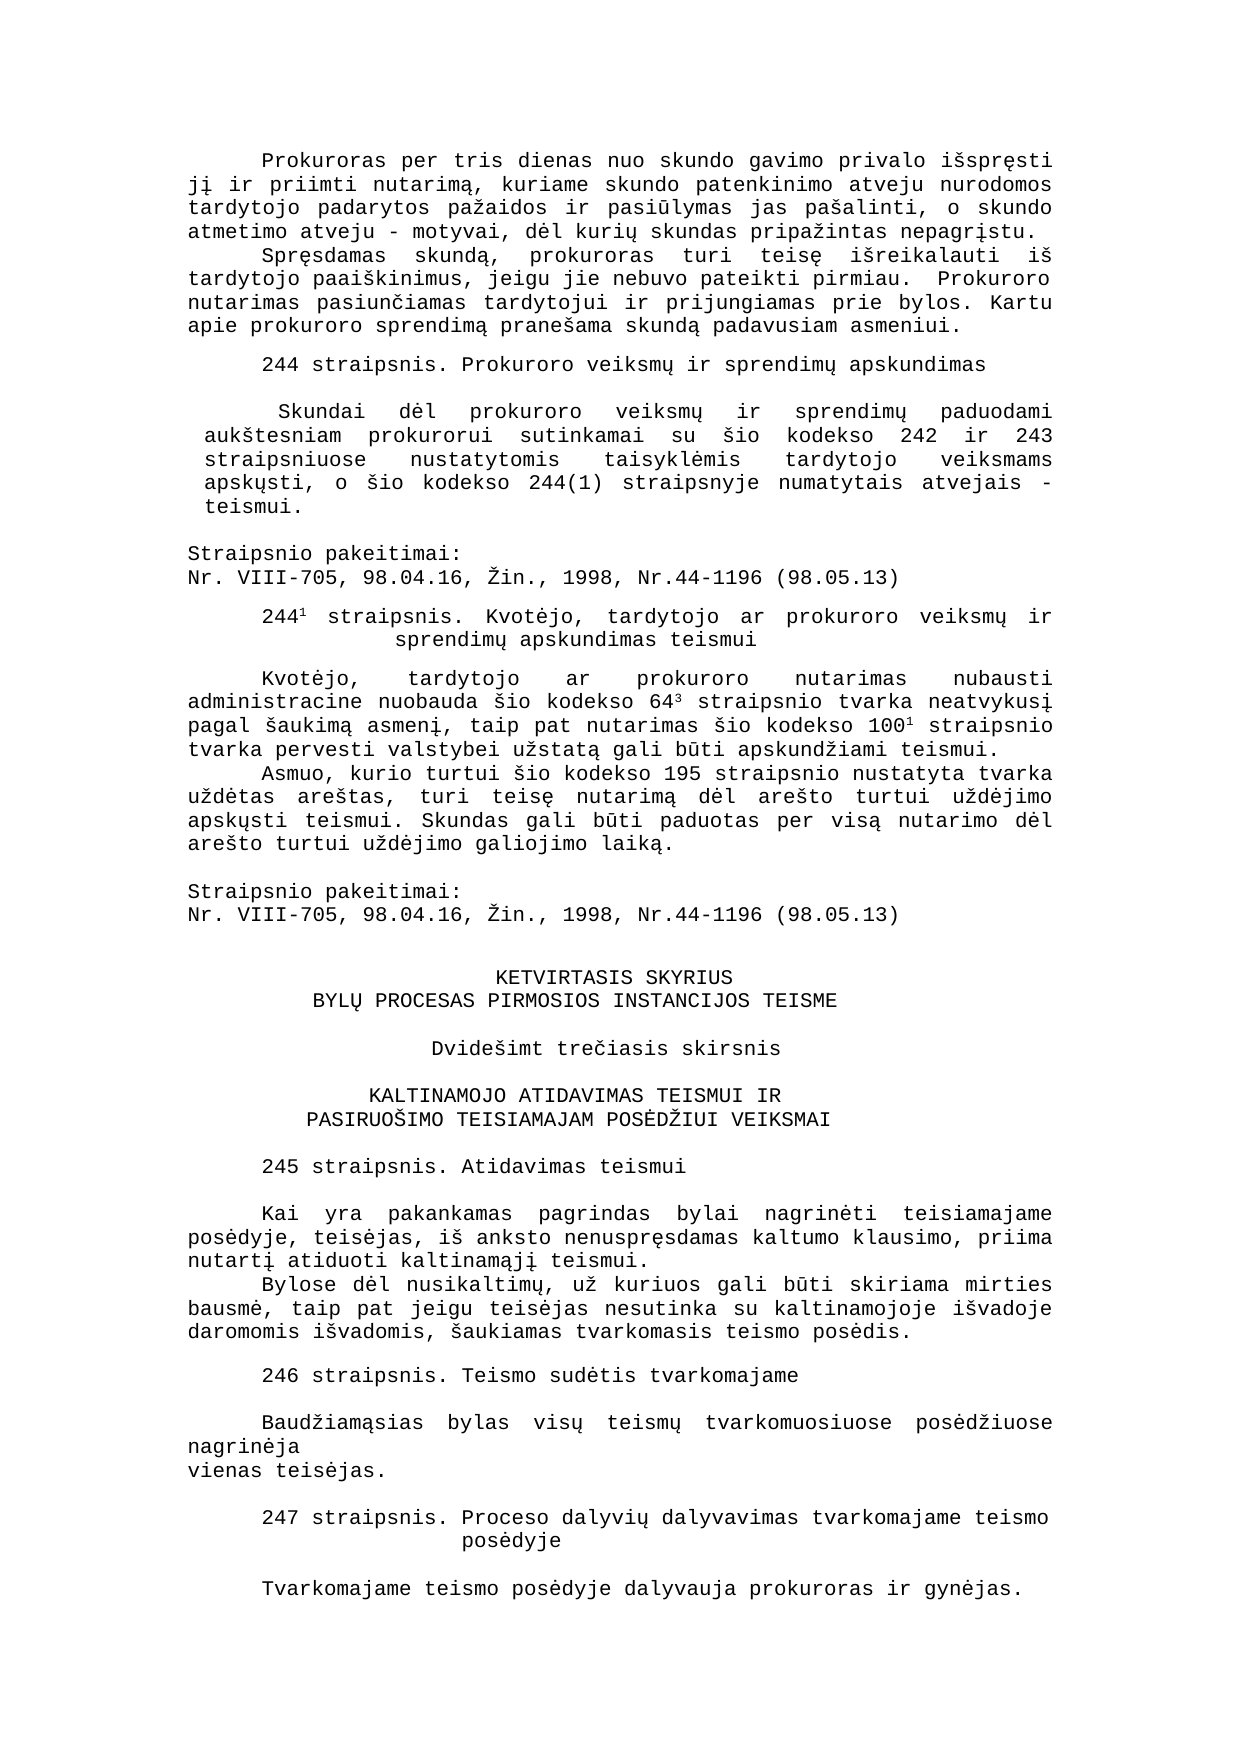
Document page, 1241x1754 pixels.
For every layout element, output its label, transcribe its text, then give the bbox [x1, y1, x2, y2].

text Prokuroras per tris dienas nuo skundo gavimo privalo išspręsti jį ir priimti nutarimą, kuriame skundo patenkinimo atveju nurodomos tardytojo padarytos pažaidos ir pasiūlymas jas pašalinti, o skundo atmetimo atveju - motyvai, dėl kurių skundas pripažintas nepagrįstu. [187, 150, 1053, 244]
text KALTINAMOJO ATIDAVIMAS TEISMUI IR [97, 1085, 1053, 1108]
text Skundai dėl prokuroro veiksmų ir sprendimų paduodami aukštesniam prokurorui sutinkamai su šio kodekso 242 ir 243 straipsniuose nustatytomis taisyklėmis tardytojo veiksmams apskųsti, o šio kodekso 244(1) straipsnyje numatytais atvejais - teismui. [204, 401, 1053, 520]
text Asmuo, kurio turtui šio kodekso 195 straipsnio nustatyta tvarka uždėtas areštas, turi teisę nutarimą dėl arešto turtui uždėjimo apskųsti teismui. Skundas gali būti paduotas per visą nutarimo dėl arešto turtui uždėjimo galiojimo laiką. [187, 762, 1053, 857]
text 246 straipsnis. Teismo sudėtis tvarkomajame [187, 1365, 1053, 1389]
text Bylose dėl nusikaltimų, už kuriuos gali būti skiriama mirties bausmė, taip pat jeigu teisėjas nesutinka su kaltinamojoje išvadoje daromomis išvadomis, šaukiamas tvarkomasis teismo posėdis. [187, 1274, 1053, 1345]
text Spręsdamas skundą, prokuroras turi teisę išreikalauti iš tardytojo paaiškinimus, jeigu jie nebuvo pateikti pirmiau. Prokuroro nutarimas pasiunčiamas tardytojui ir prijungiamas prie bylos. Kartu apie prokuroro sprendimą pranešama skundą padavusiam asmeniui. [187, 244, 1053, 339]
text 2441 straipsnis. Kvotėjo, tardytojo ar prokuroro veiksmų ir sprendimų apskundimas teismui [261, 606, 1053, 653]
text Straipsnio pakeitimai: [187, 881, 1053, 904]
text Kai yra pakankamas pagrindas bylai nagrinėti teisiamajame posėdyje, teisėjas, iš anksto nenuspręsdamas kaltumo klausimo, priima nutartį atiduoti kaltinamąjį teismui. [187, 1203, 1053, 1274]
text Tvarkomajame teismo posėdyje dalyvauja prokuroras ir gynėjas. [187, 1578, 1053, 1601]
text Straipsnio pakeitimai: [187, 543, 1053, 567]
text posėdyje [187, 1531, 1053, 1554]
text Kvotėjo, tardytojo ar prokuroro nutarimas nubausti administracine nuobauda šio kodekso 643 straipsnio tvarka neatvykusį pagal šaukimą asmenį, taip pat nutarimas šio kodekso 1001 straipsnio tvarka pervesti valstybei užstatą gali būti apskundžiami teismui. [187, 668, 1053, 762]
text vienas teisėjas. [187, 1459, 1053, 1483]
text 244 straipsnis. Prokuroro veiksmų ir sprendimų apskundimas [187, 354, 1053, 378]
text 247 straipsnis. Proceso dalyvių dalyvavimas tvarkomajame teismo [187, 1507, 1053, 1531]
text KETVIRTASIS SKYRIUS [187, 967, 1053, 990]
text BYLŲ PROCESAS PIRMOSIOS INSTANCIJOS TEISME [97, 990, 1053, 1014]
text Nr. VIII-705, 98.04.16, Žin., 1998, Nr.44-1196 (98.05.13) [187, 904, 1053, 928]
text PASIRUOŠIMO TEISIAMAJAM POSĖDŽIUI VEIKSMAI [97, 1108, 1053, 1132]
text Dvidešimt trečiasis skirsnis [97, 1038, 1053, 1061]
text Baudžiamąsias bylas visų teismų tvarkomuosiuose posėdžiuose nagrinėja [187, 1412, 1053, 1459]
text Nr. VIII-705, 98.04.16, Žin., 1998, Nr.44-1196 (98.05.13) [187, 567, 1053, 591]
text 245 straipsnis. Atidavimas teismui [187, 1156, 1053, 1179]
